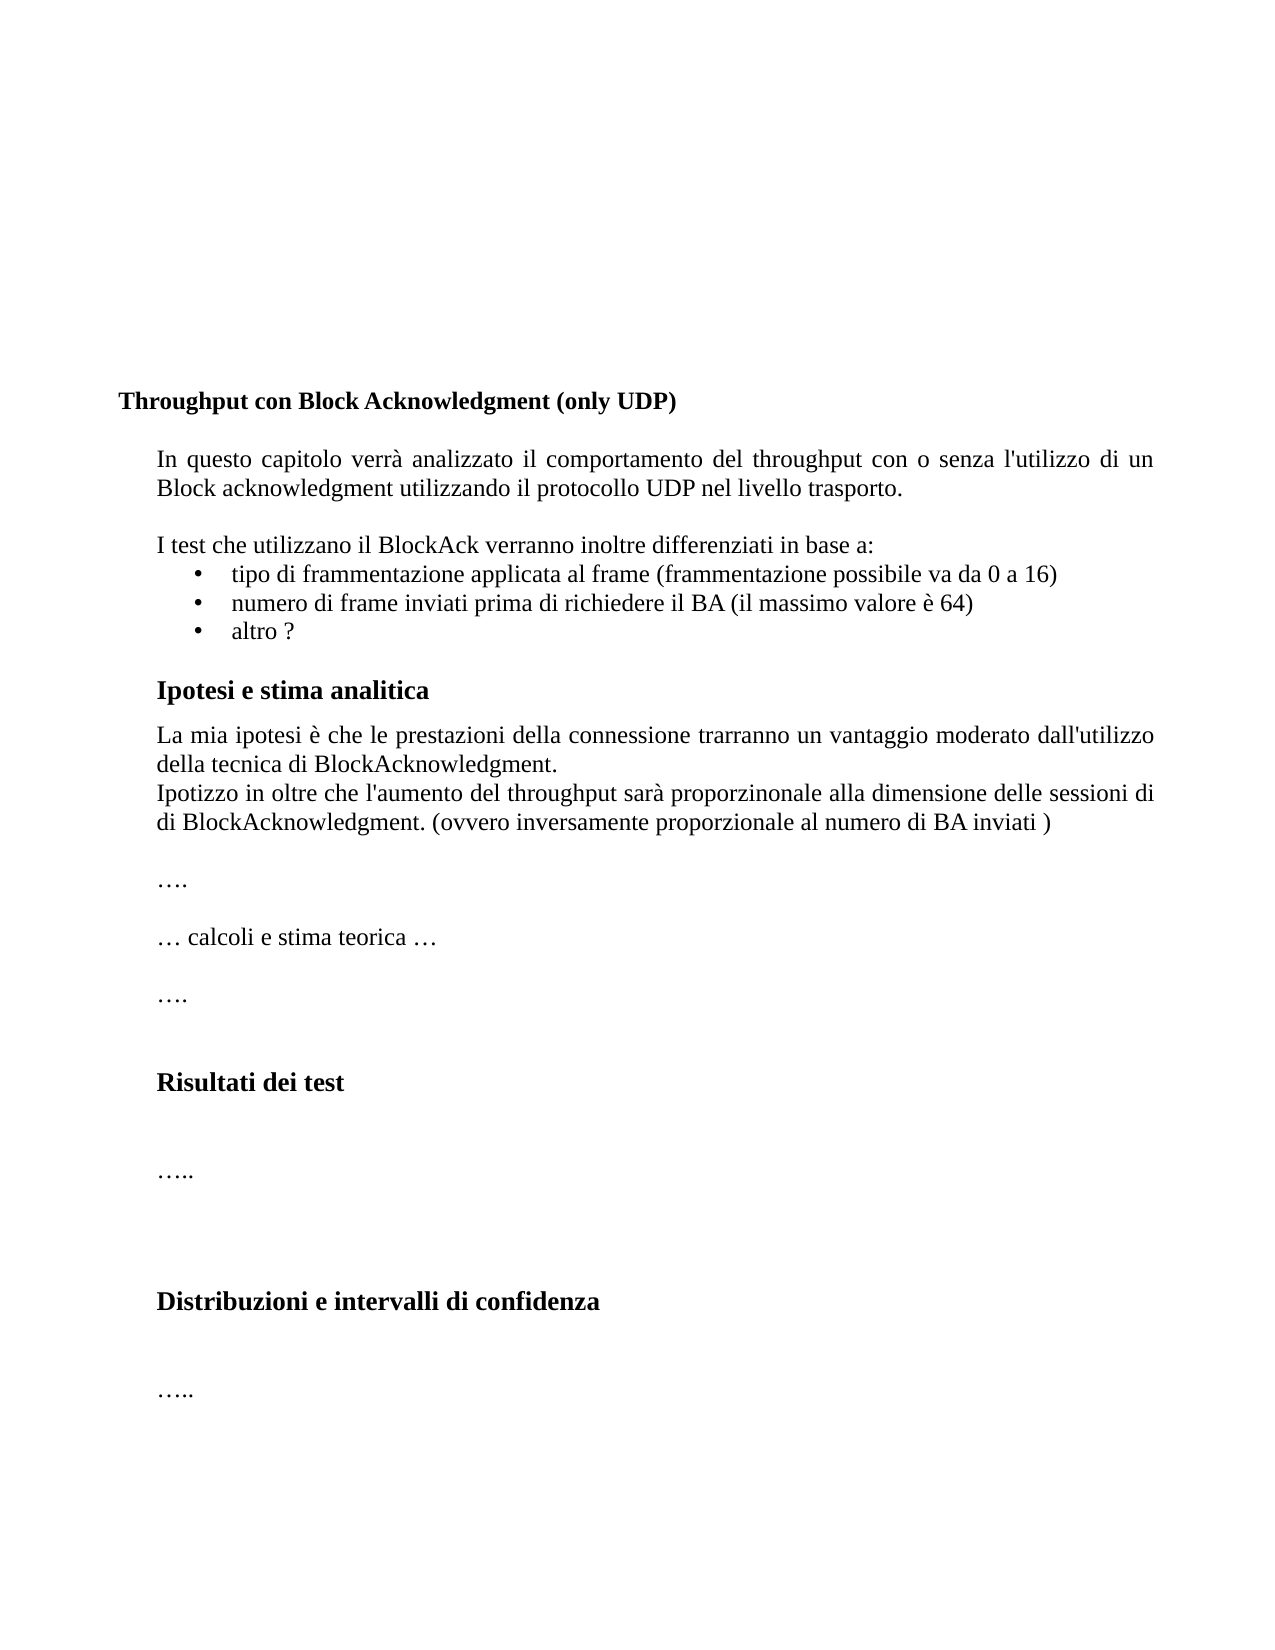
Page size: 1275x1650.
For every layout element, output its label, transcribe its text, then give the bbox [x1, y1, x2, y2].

list tipo di frammentazione applicata al frame (frammentazione possibile va da 0 a 16) [194, 559, 1157, 588]
list numero di frame inviati prima di richiedere il BA (il massimo valore è 64) [194, 588, 1157, 616]
text Distribuzioni e intervalli di confidenza [156, 1285, 1156, 1316]
text Risultati dei test [156, 1066, 1156, 1097]
text Ipotizzo in oltre che l'aumento del throughput sarà proporzinonale alla dimensione delle sessioni di di BlockAcknowledgment. (ovvero inversamente proporzionale al numero di BA inviati ) [156, 778, 1156, 836]
text … calcoli e stima teorica … [156, 922, 1156, 951]
list altro ? [194, 616, 1157, 645]
text I test che utilizzano il BlockAck verranno inoltre differenziati in base a: [156, 530, 1156, 559]
text Ipotesi e stima analitica [156, 674, 1156, 705]
text ….. [156, 1155, 1156, 1184]
text …. [156, 979, 1156, 1008]
text In questo capitolo verrà analizzato il comportamento del throughput con o senza l'utilizzo di un Block acknowledgment utilizzando il protocollo UDP nel livello trasporto. [156, 444, 1156, 501]
text La mia ipotesi è che le prestazioni della connessione trarranno un vantaggio moderato dall'utilizzo della tecnica di BlockAcknowledgment. [156, 721, 1156, 778]
text …. [156, 864, 1156, 893]
text Throughput con Block Acknowledgment (only UDP) [118, 386, 1157, 415]
text ….. [156, 1374, 1156, 1403]
